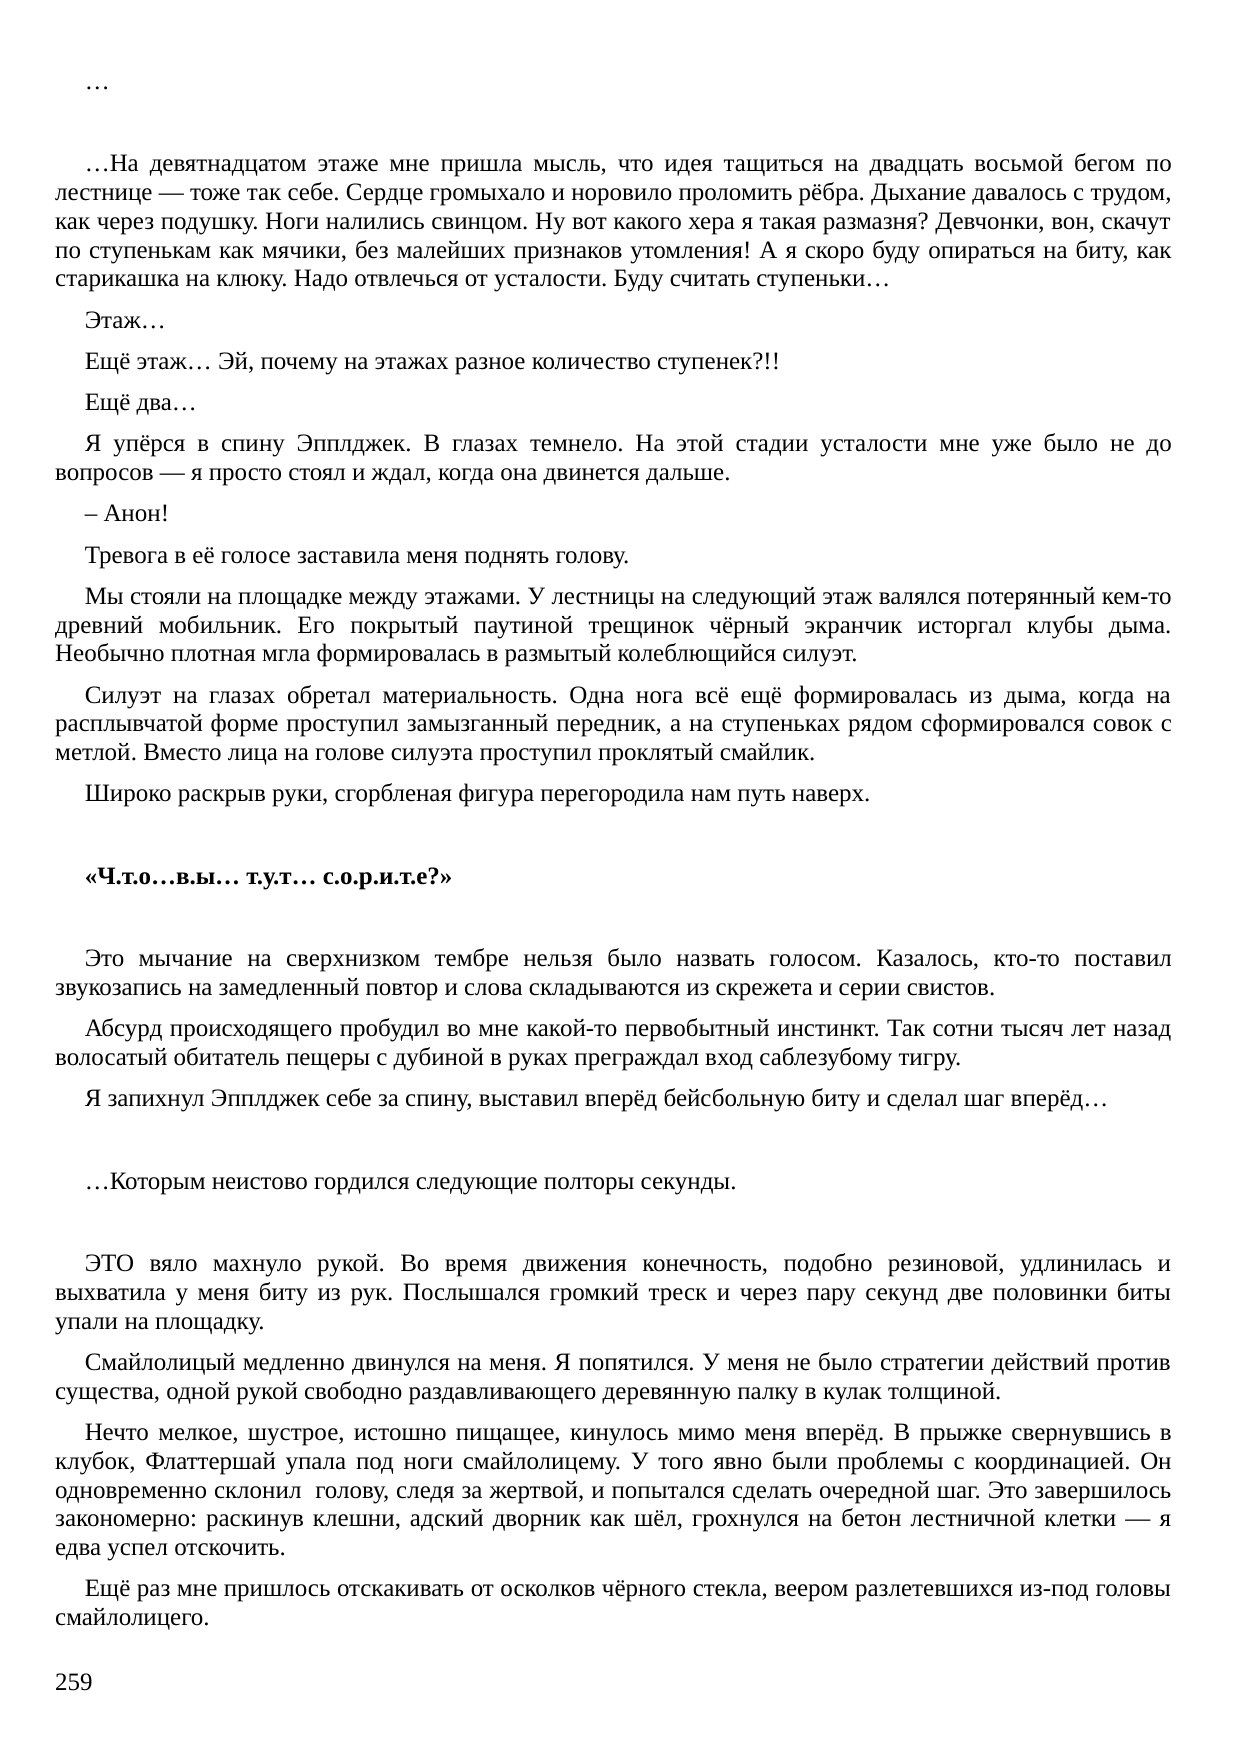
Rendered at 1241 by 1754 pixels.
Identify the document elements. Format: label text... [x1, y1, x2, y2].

text «Ч.т.о…в.ы… т.у.т… с.о.р.и.т.е?» [55, 861, 1173, 890]
text Нечто мелкое, шустрое, истошно пищащее, кинулось мимо меня вперёд. В прыжке свернувшись в клубок, Флаттершай упала под ноги смайлолицему. У того явно были проблемы с координацией. Он одновременно склонил голову, следя за жертвой, и попытался сделать очередной шаг. Это завершилось закономерно: раскинув клешни, адский дворник как шёл, грохнулся на бетон лестничной клетки — я едва успел отскочить. [55, 1417, 1173, 1561]
text …На девятнадцатом этаже мне пришла мысль, что идея тащиться на двадцать восьмой бегом по лестнице — тоже так себе. Сердце громыхало и норовило проломить рёбра. Дыхание давалось с трудом, как через подушку. Ноги налились свинцом. Ну вот какого хера я такая размазня? Девчонки, вон, скачут по ступенькам как мячики, без малейших признаков утомления! А я скоро буду опираться на биту, как старикашка на клюку. Надо отвлечься от усталости. Буду считать ступеньки… [55, 148, 1173, 292]
text Это мычание на сверхнизком тембре нельзя было назвать голосом. Казалось, кто-то поставил звукозапись на замедленный повтор и слова складываются из скрежета и серии свистов. [55, 943, 1173, 1001]
text Я упёрся в спину Эпплджек. В глазах темнело. На этой стадии усталости мне уже было не до вопросов — я просто стоял и ждал, когда она двинется дальше. [55, 428, 1173, 486]
text Ещё этаж… Эй, почему на этажах разное количество ступенек?!! [55, 346, 1173, 375]
text Ещё два… [55, 387, 1173, 416]
text Я запихнул Эпплджек себе за спину, выставил вперёд бейсбольную биту и сделал шаг вперёд… [55, 1083, 1173, 1112]
text Ещё раз мне пришлось отскакивать от осколков чёрного стекла, веером разлетевшихся из-под головы смайлолицего. [55, 1573, 1173, 1631]
text Мы стояли на площадке между этажами. У лестницы на следующий этаж валялся потерянный кем-то древний мобильник. Его покрытый паутиной трещинок чёрный экранчик исторгал клубы дыма. Необычно плотная мгла формировалась в размытый колеблющийся силуэт. [55, 581, 1173, 667]
text …Которым неистово гордился следующие полторы секунды. [55, 1166, 1173, 1195]
text Смайлолицый медленно двинулся на меня. Я попятился. У меня не было стратегии действий против существа, одной рукой свободно раздавливающего деревянную палку в кулак толщиной. [55, 1347, 1173, 1405]
text – Анон! [55, 498, 1173, 527]
text Широко раскрыв руки, сгорбленая фигура перегородила нам путь наверх. [55, 778, 1173, 807]
text Этаж… [55, 305, 1173, 333]
text … [55, 66, 1173, 95]
text ЭТО вяло махнуло рукой. Во время движения конечность, подобно резиновой, удлинилась и выхватила у меня биту из рук. Послышался громкий треск и через пару секунд две половинки биты упали на площадку. [55, 1248, 1173, 1335]
text Тревога в её голосе заставила меня поднять голову. [55, 540, 1173, 568]
text Силуэт на глазах обретал материальность. Одна нога всё ещё формировалась из дыма, когда на расплывчатой форме проступил замызганный передник, а на ступеньках рядом сформировался совок с метлой. Вместо лица на голове силуэта проступил проклятый смайлик. [55, 680, 1173, 766]
text Абсурд происходящего пробудил во мне какой-то первобытный инстинкт. Так сотни тысяч лет назад волосатый обитатель пещеры с дубиной в руках преграждал вход саблезубому тигру. [55, 1013, 1173, 1071]
